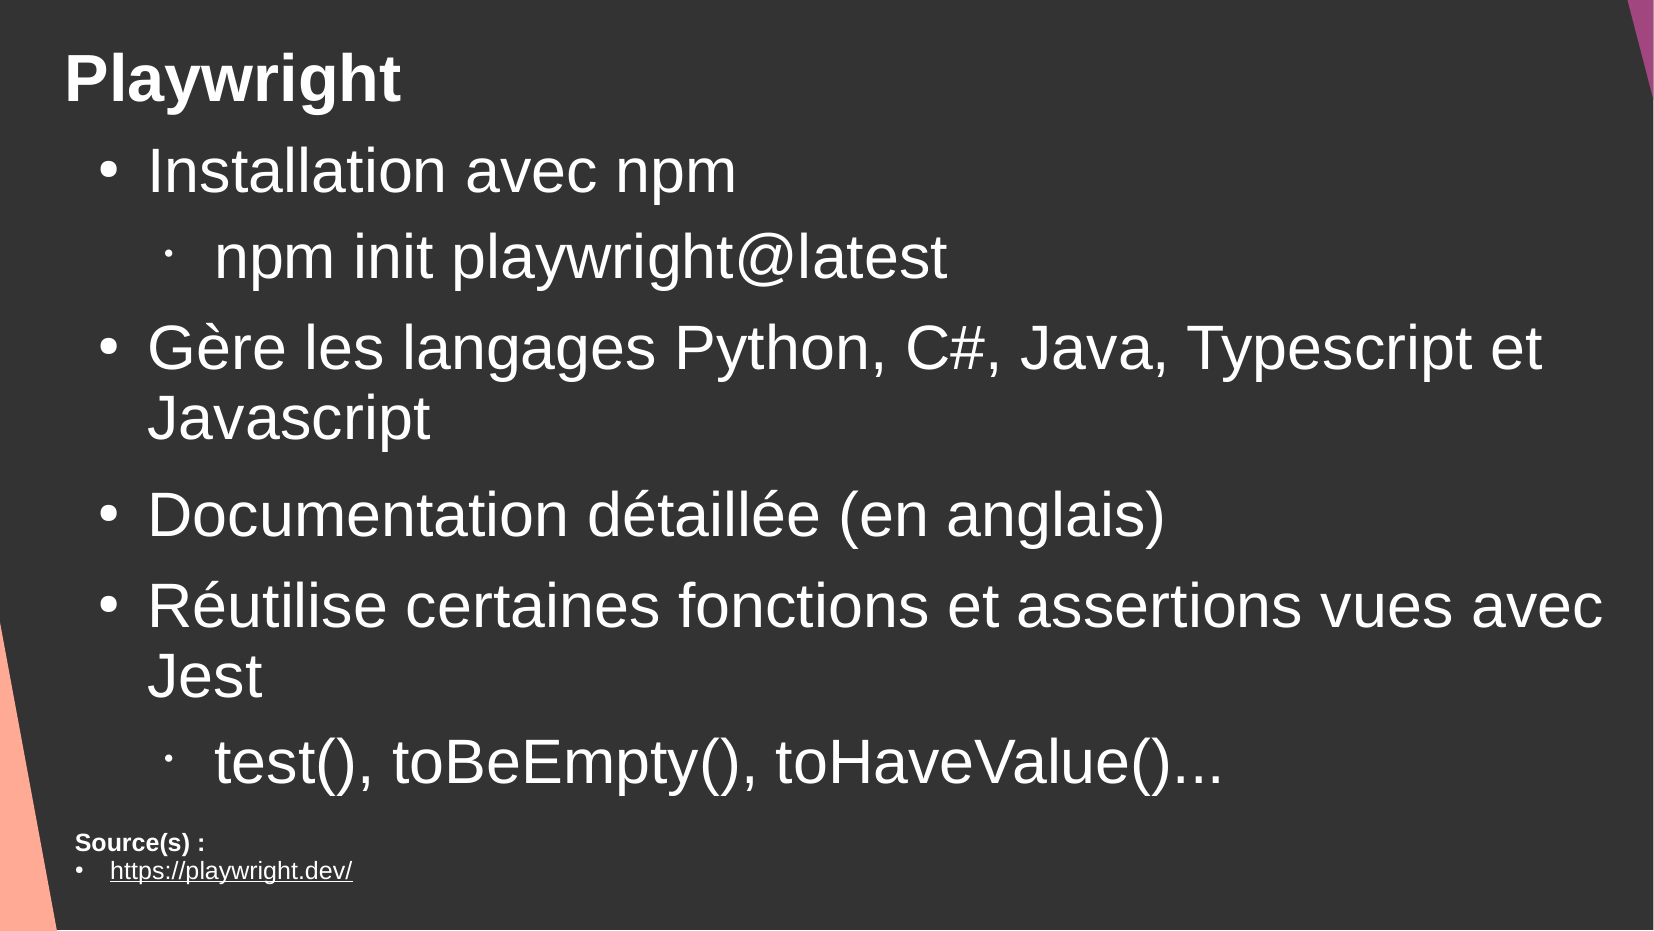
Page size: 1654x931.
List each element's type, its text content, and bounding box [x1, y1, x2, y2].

text_box [1627, 0, 1654, 103]
text_box [0, 622, 57, 931]
text_box Source(s) : https://playwright.dev/ [60, 821, 1546, 906]
list Installation avec npm npm init playwright@latest Gère les langages Python, C#, Java, Typescript et Javascript Documentation détaillée (en anglais) Réutilise certaines fonctions et assertions vues avec Jest test(), toBeEmpty(), toHaveValue()... [80, 135, 1620, 804]
title Playwright [64, 40, 1635, 116]
